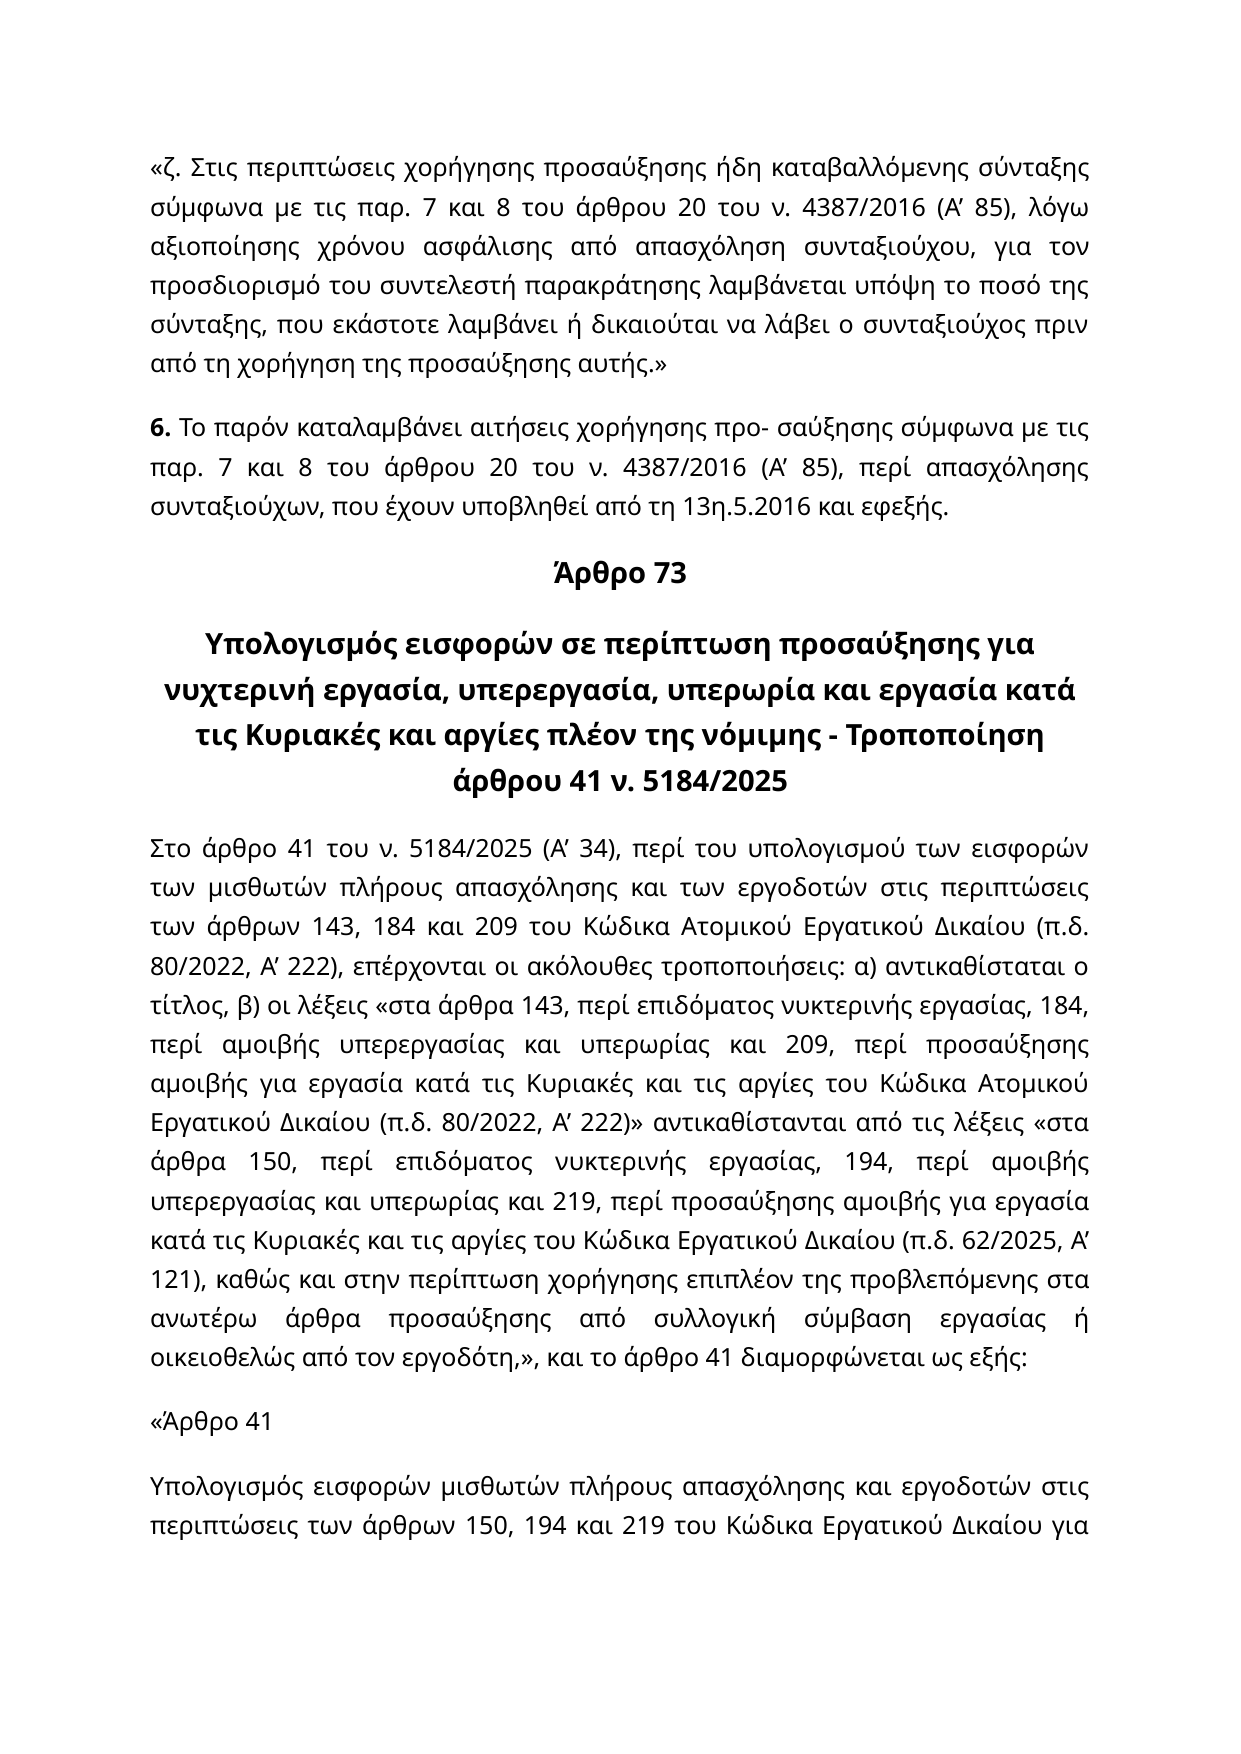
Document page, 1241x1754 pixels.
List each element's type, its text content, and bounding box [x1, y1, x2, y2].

text Υπολογισμός εισφορών μισθωτών πλήρους απασχόλησης και εργοδοτών στις περιπτώσεις των άρθρων 150, 194 και 219 του Κώδικα Εργατικού Δικαίου για [150, 1468, 1090, 1541]
text «ζ. Στις περιπτώσεις χορήγησης προσαύξησης ήδη καταβαλλόμενης σύνταξης σύμφωνα με τις παρ. 7 και 8 του άρθρου 20 του ν. 4387/2016 (Α’ 85), λόγω αξιοποίησης χρόνου ασφάλισης από απασχόληση συνταξιούχου, για τον προσδιορισμό του συντελεστή παρακράτησης λαμβάνεται υπόψη το ποσό της σύνταξης, που εκάστοτε λαμβάνει ή δικαιούται να λάβει ο συνταξιούχος πριν από τη χορήγηση της προσαύξησης αυτής.» [150, 150, 1090, 380]
text «Άρθρο 41 [150, 1404, 1090, 1438]
text Στο άρθρο 41 του ν. 5184/2025 (Α’ 34), περί του υπολογισμού των εισφορών των μισθωτών πλήρους απασχόλησης και των εργοδοτών στις περιπτώσεις των άρθρων 143, 184 και 209 του Κώδικα Ατομικού Εργατικού Δικαίου (π.δ. 80/2022, Α’ 222), επέρχονται οι ακόλουθες τροποποιήσεις: α) αντικαθίσταται ο τίτλος, β) οι λέξεις «στα άρθρα 143, περί επιδόματος νυκτερινής εργασίας, 184, περί αμοιβής υπερεργασίας και υπερωρίας και 209, περί προσαύξησης αμοιβής για εργασία κατά τις Κυριακές και τις αργίες του Κώδικα Ατομικού Εργατικού Δικαίου (π.δ. 80/2022, Α’ 222)» αντικαθίστανται από τις λέξεις «στα άρθρα 150, περί επιδόματος νυκτερινής εργασίας, 194, περί αμοιβής υπερεργασίας και υπερωρίας και 219, περί προσαύξησης αμοιβής για εργασία κατά τις Κυριακές και τις αργίες του Κώδικα Εργατικού Δικαίου (π.δ. 62/2025, Α’ 121), καθώς και στην περίπτωση χορήγησης επιπλέον της προβλεπόμενης στα ανωτέρω άρθρα προσαύξησης από συλλογική σύμβαση εργασίας ή οικειοθελώς από τον εργοδότη,», και το άρθρο 41 διαμορφώνεται ως εξής: [150, 831, 1090, 1374]
text 6. Το παρόν καταλαμβάνει αιτήσεις χορήγησης προ- σαύξησης σύμφωνα με τις παρ. 7 και 8 του άρθρου 20 του ν. 4387/2016 (Α’ 85), περί απασχόλησης συνταξιούχων, που έχουν υποβληθεί από τη 13η.5.2016 και εφεξής. [150, 410, 1090, 522]
subtitle Άρθρο 73 [150, 552, 1090, 592]
subtitle Υπολογισμός εισφορών σε περίπτωση προσαύξησης για νυχτερινή εργασία, υπερεργασία, υπερωρία και εργασία κατά τις Κυριακές και αργίες πλέον της νόμιμης - Τροποποίηση άρθρου 41 ν. 5184/2025 [150, 623, 1090, 800]
